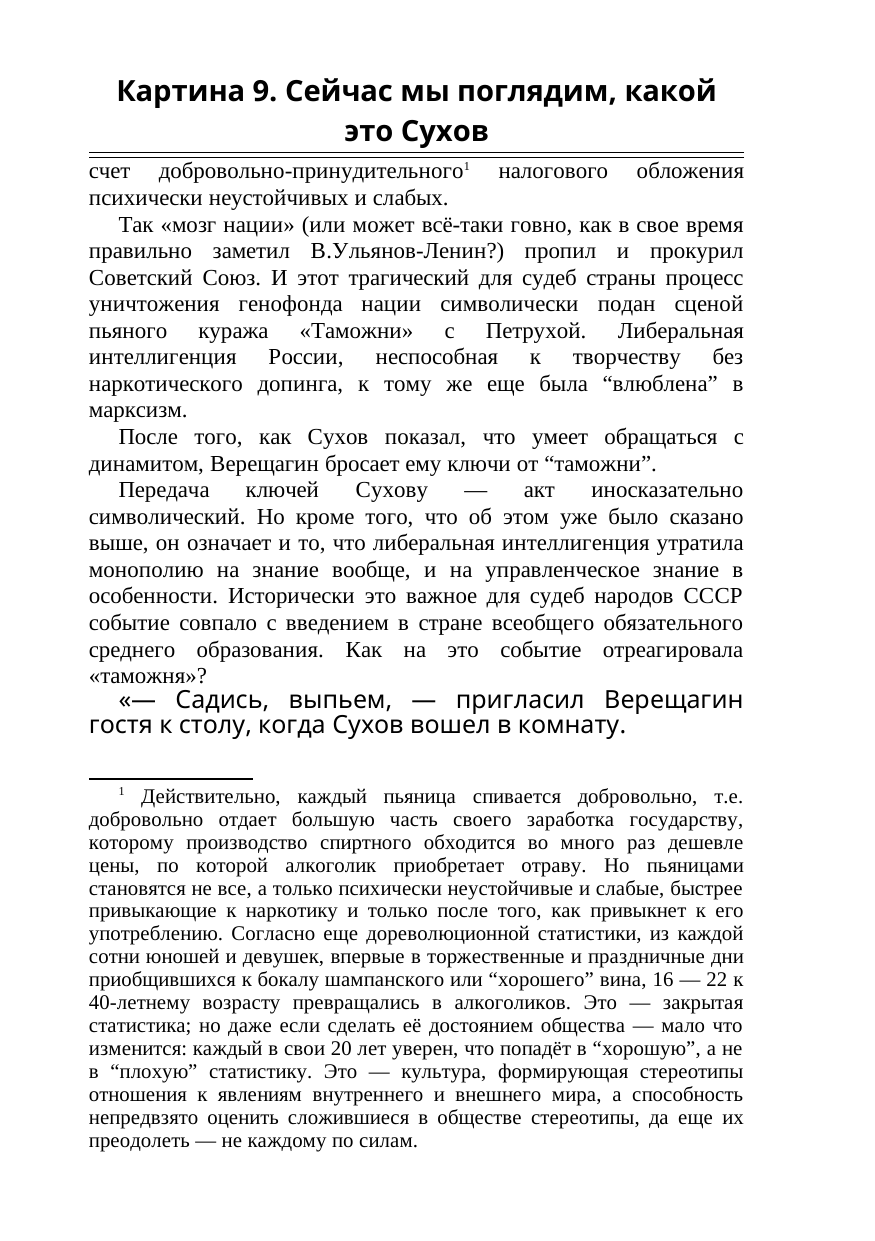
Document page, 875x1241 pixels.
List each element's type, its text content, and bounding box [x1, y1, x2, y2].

text Передача ключей Сухову — акт иносказательно символический. Но кроме того, что об этом уже было сказано выше, он означает и то, что либеральная интеллигенция утратила монополию на знание вообще, и на управленческое знание в особенности. Исторически это важное для судеб народов СССР событие совпало с введением в стране всеобщего обязательного среднего образования. Как на это событие отреагировала «таможня»? [89, 476, 744, 688]
text После того, как Сухов показал, что умеет обращаться с динамитом, Верещагин бросает ему ключи от “таможни”. [89, 423, 744, 476]
text счет добровольно-принудительного налогового обложения психически неустойчивых и слабых. [89, 158, 744, 210]
text «— Садись, выпьем, — пригласил Верещагин гостя к столу, когда Сухов вошел в комнату. [89, 688, 744, 738]
text Так «мозг нации» (или может всё-таки говно, как в свое время правильно заметил В.Ульянов-Ленин?) пропил и прокурил Советский Союз. И этот трагический для судеб страны процесс уничтожения генофонда нации символически подан сценой пьяного куража «Таможни» с Петрухой. Либеральная интеллигенция России, неспособная к творчеству без наркотического допинга, к тому же еще была “влюблена” в марксизм. [89, 210, 744, 423]
text Действительно, каждый пьяница спивается добровольно, т.е. добровольно отдает большую часть своего заработка государству, которому производство спиртного обходится во много раз дешевле цены, по которой алкоголик приобретает отраву. Но пьяницами становятся не все, а только психически неустойчивые и слабые, быстрее привыкающие к наркотику и только после того, как привыкнет к его употреблению. Согласно еще дореволюционной статистики, из каждой сотни юношей и девушек, впервые в торжественные и праздничные дни приобщившихся к бокалу шампанского или “хорошего” вина, 16 — 22 к 40-летнему возрасту превращались в алкоголиков. Это — закрытая статистика; но даже если сделать её достоянием общества — мало что изменится: каждый в свои 20 лет уверен, что попадёт в “хорошую”, а не в “плохую” статистику. Это — культура, формирующая стереотипы отношения к явлениям внутреннего и внешнего мира, а способность непредвзято оценить сложившиеся в обществе стереотипы, да еще их преодолеть — не каждому по силам. [89, 785, 744, 1152]
